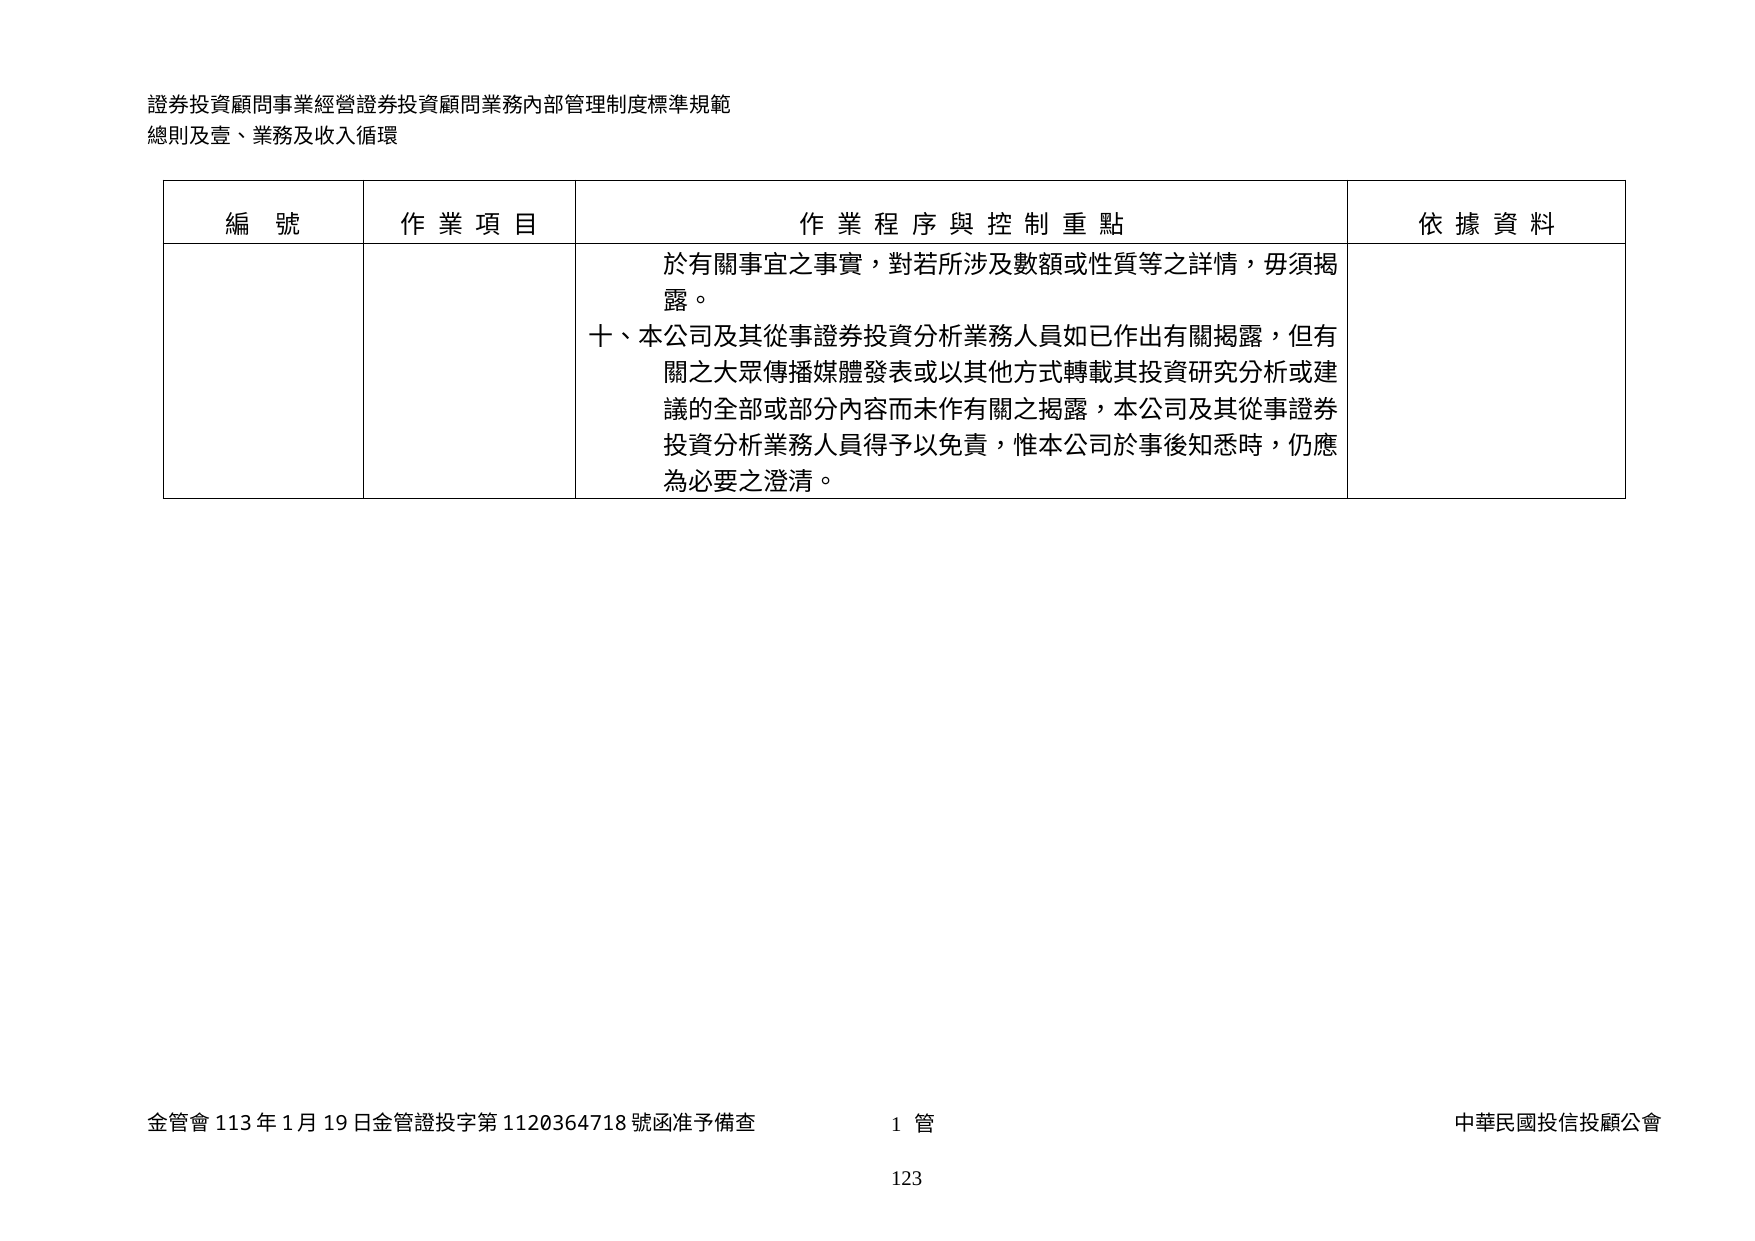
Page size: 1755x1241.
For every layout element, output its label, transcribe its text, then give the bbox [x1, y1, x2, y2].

table_cell [1348, 244, 1625, 498]
table_header 作 業 項 目 [364, 181, 575, 243]
table_header 依 據 資 料 [1348, 181, 1625, 243]
table_cell [364, 244, 575, 498]
table_header 作 業 程 序 與 控 制 重 點 [576, 181, 1347, 243]
table_header 編 號 [164, 181, 363, 243]
table_cell 於有關事宜之事實，對若所涉及數額或性質等之詳情，毋須揭露。 十、本公司及其從事證券投資分析業務人員如已作出有關揭露，但有關之大眾傳播媒體發表或以其他方式轉載其投資研究分析或建議的全部或部分內容而未作有關之揭露，本公司及其從事證券投資分析業務人員得予以免責，惟本公司於事後知悉時，仍應為必要之澄清。 [576, 244, 1347, 498]
table_cell [164, 244, 363, 498]
